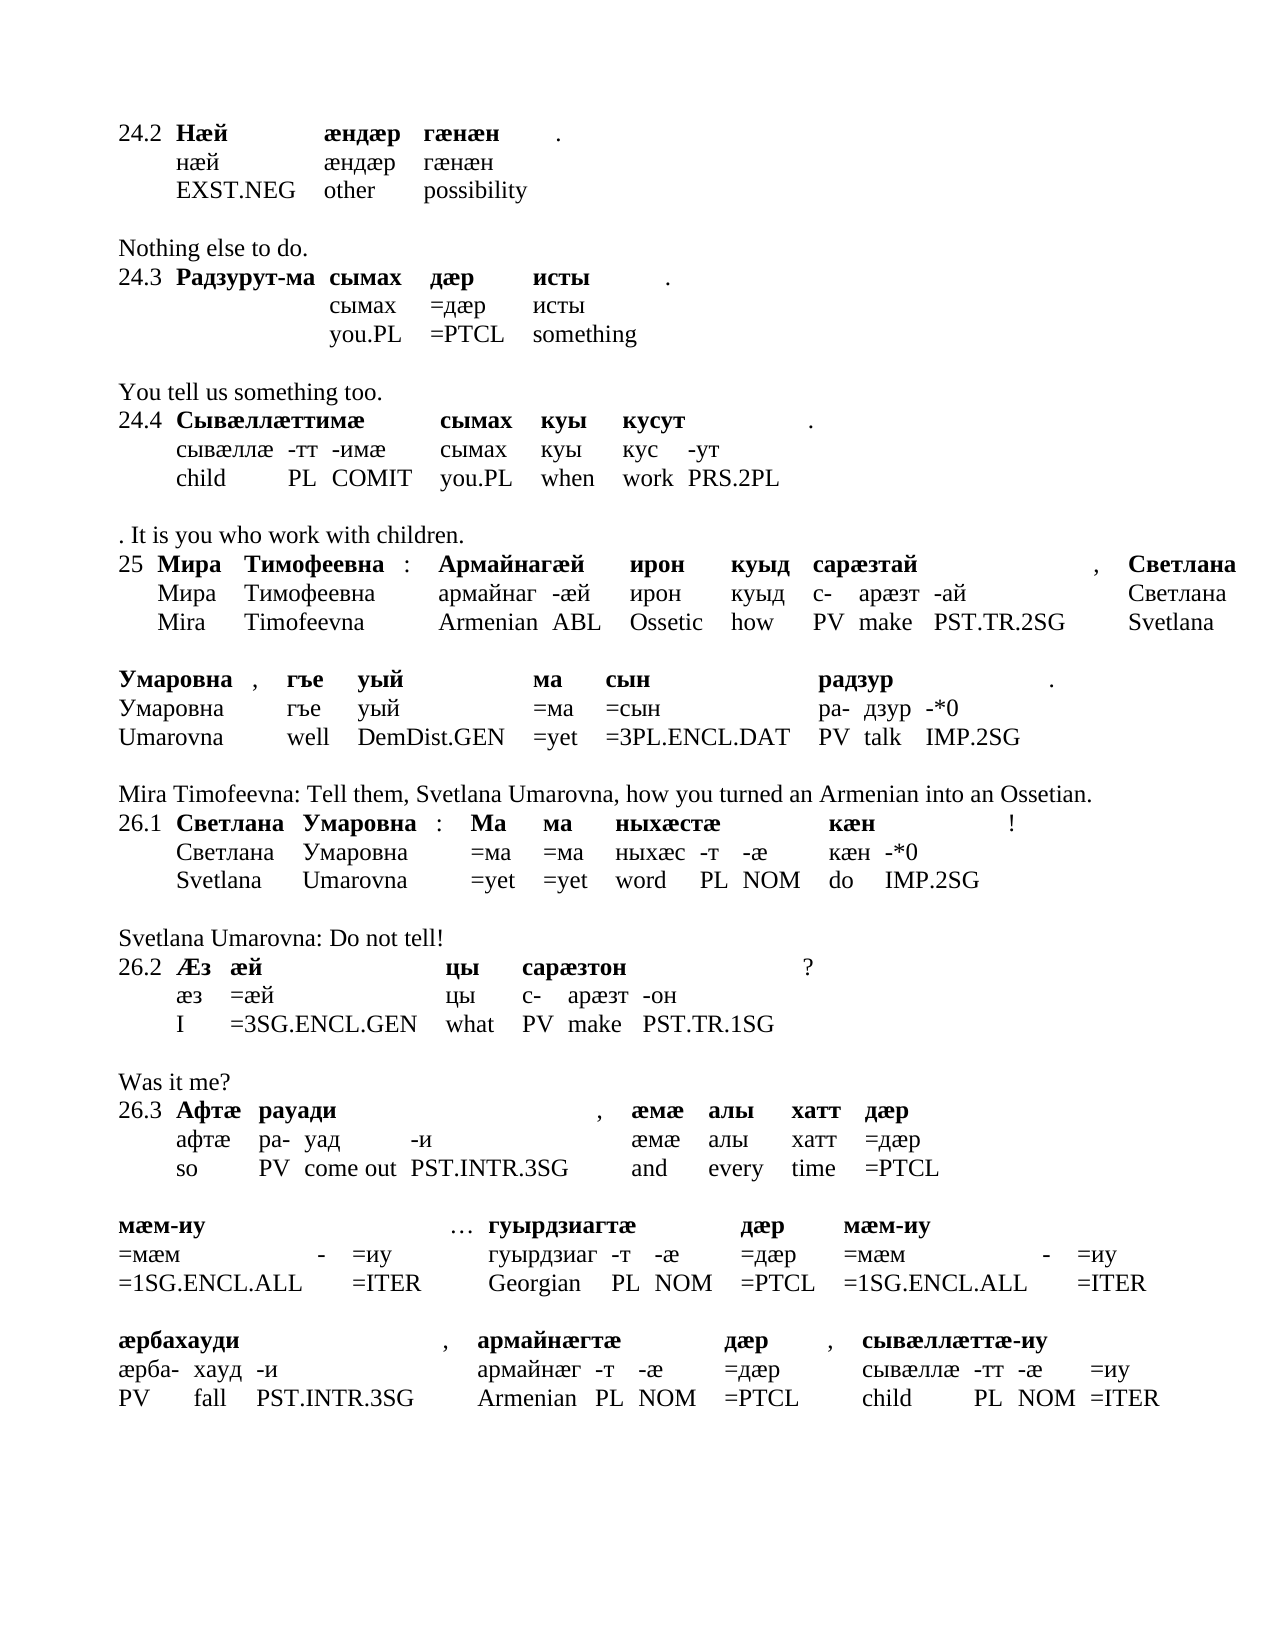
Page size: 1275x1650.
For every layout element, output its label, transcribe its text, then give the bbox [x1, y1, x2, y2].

text сывæллæ [176, 434, 274, 463]
text гъе [287, 693, 330, 722]
text possibility [423, 176, 528, 204]
text 25 [118, 549, 143, 578]
text well [287, 722, 330, 751]
text -æй [552, 578, 602, 607]
text афтæ [176, 1124, 231, 1153]
text =ма [470, 837, 515, 866]
text Armenian [438, 607, 538, 636]
text 24.3 [118, 262, 162, 291]
text what [445, 1009, 494, 1038]
text you.PL [440, 463, 513, 492]
text you.PL [329, 319, 402, 348]
text куы [541, 406, 609, 434]
text : [403, 549, 424, 578]
text -и [256, 1354, 414, 1383]
text Nothing else to do. [118, 233, 1249, 262]
text You tell us something too. [118, 377, 1249, 406]
text дзур [864, 693, 912, 722]
text make [858, 607, 920, 636]
text PV [813, 607, 845, 636]
text ныхæс [615, 837, 686, 866]
text Was it me? [118, 1067, 1249, 1096]
text исты [533, 291, 637, 319]
text с- [813, 578, 845, 607]
text =иу [1077, 1239, 1147, 1268]
text DemDist.GEN [357, 722, 505, 751]
text . It is you who work with children. [118, 521, 1249, 549]
text кæн [828, 837, 871, 866]
text сымах [329, 291, 402, 319]
text мæм-иу [843, 1211, 1161, 1239]
text куыд [731, 578, 785, 607]
text - [317, 1239, 338, 1268]
text -т [699, 837, 729, 866]
text -тт [974, 1354, 1004, 1383]
text talk [864, 722, 912, 751]
text алы [708, 1096, 778, 1124]
text Svetlana [1128, 607, 1227, 636]
text 26.2 [118, 952, 162, 981]
text армайнæгтæ [477, 1326, 710, 1354]
text , [1093, 549, 1114, 578]
text Georgian [488, 1268, 597, 1297]
text : [436, 808, 457, 837]
text Нæй [176, 118, 310, 147]
text ма [543, 808, 601, 837]
text ABL [552, 607, 602, 636]
text fall [193, 1383, 242, 1412]
text ! [1007, 808, 1028, 837]
text æй [230, 952, 432, 981]
text Радзурут-ма [176, 262, 315, 291]
text =yet [470, 866, 515, 894]
text Сывæллæттимæ [176, 406, 426, 434]
text =мæм [843, 1239, 1028, 1268]
text PST.TR.2SG [933, 607, 1066, 636]
text Светлана [176, 808, 288, 837]
text Умаровна [302, 808, 422, 837]
text 26.1 [118, 808, 162, 837]
text сын [605, 664, 804, 693]
text =дæр [430, 291, 505, 319]
text гуырдзиаг [488, 1239, 597, 1268]
text сарæзтай [813, 549, 1079, 578]
text æмæ [631, 1096, 694, 1124]
text гуырдзиагтæ [488, 1211, 727, 1239]
text -æ [654, 1239, 713, 1268]
text сывæллæттæ-иу [862, 1326, 1173, 1354]
text when [541, 463, 595, 492]
text сарæзтон [522, 952, 788, 981]
text child [862, 1383, 960, 1412]
text -т [611, 1239, 641, 1268]
text цы [445, 952, 508, 981]
text time [791, 1153, 837, 1182]
text EXST.NEG [176, 176, 296, 204]
text Тимофеевна [244, 578, 376, 607]
text Армайнагæй [438, 549, 616, 578]
text =иу [352, 1239, 422, 1268]
text IMP.2SG [884, 866, 980, 894]
text -тт [288, 434, 318, 463]
text хауд [193, 1354, 242, 1383]
text I [176, 1009, 202, 1038]
text ирон [629, 578, 703, 607]
text Тимофеевна [244, 549, 389, 578]
text Umarovna [302, 866, 408, 894]
text PL [611, 1268, 641, 1297]
text ра- [818, 693, 850, 722]
text уый [357, 664, 519, 693]
text ра- [258, 1124, 290, 1153]
text æмæ [631, 1124, 681, 1153]
text - [1042, 1239, 1063, 1268]
text PV [118, 1383, 179, 1412]
text дæр [864, 1096, 954, 1124]
text =yet [533, 722, 578, 751]
text =дæр [724, 1354, 799, 1383]
text COMIT [332, 463, 412, 492]
text -имæ [332, 434, 412, 463]
text дæр [430, 262, 519, 291]
text -*0 [925, 693, 1021, 722]
text æрба- [118, 1354, 179, 1383]
text . [555, 118, 576, 147]
text Ossetic [629, 607, 703, 636]
text . [1048, 664, 1069, 693]
text -æ [742, 837, 801, 866]
text гæнæн [423, 118, 541, 147]
text so [176, 1153, 231, 1182]
text уад [304, 1124, 397, 1153]
text мæм-иу [118, 1211, 435, 1239]
text NOM [742, 866, 801, 894]
text come out [304, 1153, 397, 1182]
text . [664, 262, 686, 291]
text word [615, 866, 686, 894]
text Светлана [1128, 549, 1240, 578]
text сымах [440, 406, 527, 434]
text =3PL.ENCL.DAT [605, 722, 790, 751]
text -æ [638, 1354, 696, 1383]
text PV [522, 1009, 554, 1038]
text сымах [329, 262, 416, 291]
text , [252, 664, 273, 693]
text PL [699, 866, 729, 894]
text NOM [638, 1383, 696, 1412]
text Ма [470, 808, 529, 837]
text =æй [230, 981, 418, 1009]
text =3SG.ENCL.GEN [230, 1009, 418, 1038]
text do [828, 866, 871, 894]
text арæзт [858, 578, 920, 607]
text арæзт [568, 981, 629, 1009]
text PRS.2PL [688, 463, 780, 492]
text IMP.2SG [925, 722, 1021, 751]
text , [596, 1096, 617, 1124]
text алы [708, 1124, 764, 1153]
text Светлана [176, 837, 274, 866]
text =PTCL [864, 1153, 940, 1182]
text Мира [157, 549, 230, 578]
text … [449, 1211, 474, 1239]
text Mira [157, 607, 216, 636]
text and [631, 1153, 681, 1182]
text =ма [533, 693, 578, 722]
text хатт [791, 1124, 837, 1153]
text Umarovna [118, 722, 224, 751]
text PL [595, 1383, 624, 1412]
text кус [622, 434, 674, 463]
text =1SG.ENCL.ALL [843, 1268, 1028, 1297]
text -и [410, 1124, 569, 1153]
text сымах [440, 434, 513, 463]
text , [442, 1326, 463, 1354]
text Svetlana Umarovna: Do not tell! [118, 923, 1249, 952]
text PST.INTR.3SG [410, 1153, 569, 1182]
text армайнаг [438, 578, 538, 607]
text дæр [740, 1211, 829, 1239]
text =PTCL [724, 1383, 799, 1412]
text æрбахауди [118, 1326, 428, 1354]
text make [568, 1009, 629, 1038]
text -æ [1018, 1354, 1076, 1383]
text ? [802, 952, 823, 981]
text æндæр [324, 147, 396, 176]
text -т [595, 1354, 624, 1383]
text дæр [724, 1326, 813, 1354]
text -он [642, 981, 774, 1009]
text PST.INTR.3SG [256, 1383, 414, 1412]
text PV [818, 722, 850, 751]
text Светлана [1128, 578, 1227, 607]
text PV [258, 1153, 290, 1182]
text =мæм [118, 1239, 303, 1268]
text =ITER [352, 1268, 422, 1297]
text æндæр [324, 118, 409, 147]
text с- [522, 981, 554, 1009]
text =yet [543, 866, 588, 894]
text =ITER [1090, 1383, 1160, 1412]
text =PTCL [430, 319, 505, 348]
text =сын [605, 693, 790, 722]
text -ай [933, 578, 1066, 607]
text æз [176, 981, 202, 1009]
text every [708, 1153, 764, 1182]
text , [827, 1326, 848, 1354]
text куыд [731, 549, 799, 578]
text кæн [828, 808, 994, 837]
text Æз [176, 952, 216, 981]
text кусут [622, 406, 794, 434]
text ирон [629, 549, 717, 578]
text something [533, 319, 637, 348]
text other [324, 176, 396, 204]
text =ITER [1077, 1268, 1147, 1297]
text =1SG.ENCL.ALL [118, 1268, 303, 1297]
text =иу [1090, 1354, 1160, 1383]
text армайнæг [477, 1354, 581, 1383]
text child [176, 463, 274, 492]
text Умаровна [118, 693, 224, 722]
text . [808, 406, 829, 434]
text рауади [258, 1096, 583, 1124]
text Мира [157, 578, 216, 607]
text гъе [287, 664, 343, 693]
text 26.3 [118, 1096, 162, 1124]
text Афтæ [176, 1096, 244, 1124]
text гæнæн [423, 147, 528, 176]
text =дæр [740, 1239, 816, 1268]
text нæй [176, 147, 296, 176]
text =PTCL [740, 1268, 816, 1297]
text Armenian [477, 1383, 581, 1412]
text куы [541, 434, 595, 463]
text PST.TR.1SG [642, 1009, 774, 1038]
text 24.4 [118, 406, 162, 434]
text PL [288, 463, 318, 492]
text Умаровна [118, 664, 238, 693]
text NOM [1018, 1383, 1076, 1412]
text уый [357, 693, 505, 722]
text work [622, 463, 674, 492]
text хатт [791, 1096, 851, 1124]
text -*0 [884, 837, 980, 866]
text исты [533, 262, 651, 291]
text Умаровна [302, 837, 408, 866]
text =дæр [864, 1124, 940, 1153]
text =ма [543, 837, 588, 866]
text сывæллæ [862, 1354, 960, 1383]
text Timofeevna [244, 607, 376, 636]
text ма [533, 664, 592, 693]
text NOM [654, 1268, 713, 1297]
text цы [445, 981, 494, 1009]
text 24.2 [118, 118, 162, 147]
text Mira Timofeevna: Tell them, Svetlana Umarovna, how you turned an Armenian into an Ossetian. [118, 779, 1249, 808]
text ныхæстæ [615, 808, 815, 837]
text how [731, 607, 785, 636]
text PL [974, 1383, 1004, 1412]
text Svetlana [176, 866, 274, 894]
text радзур [818, 664, 1034, 693]
text -ут [688, 434, 780, 463]
